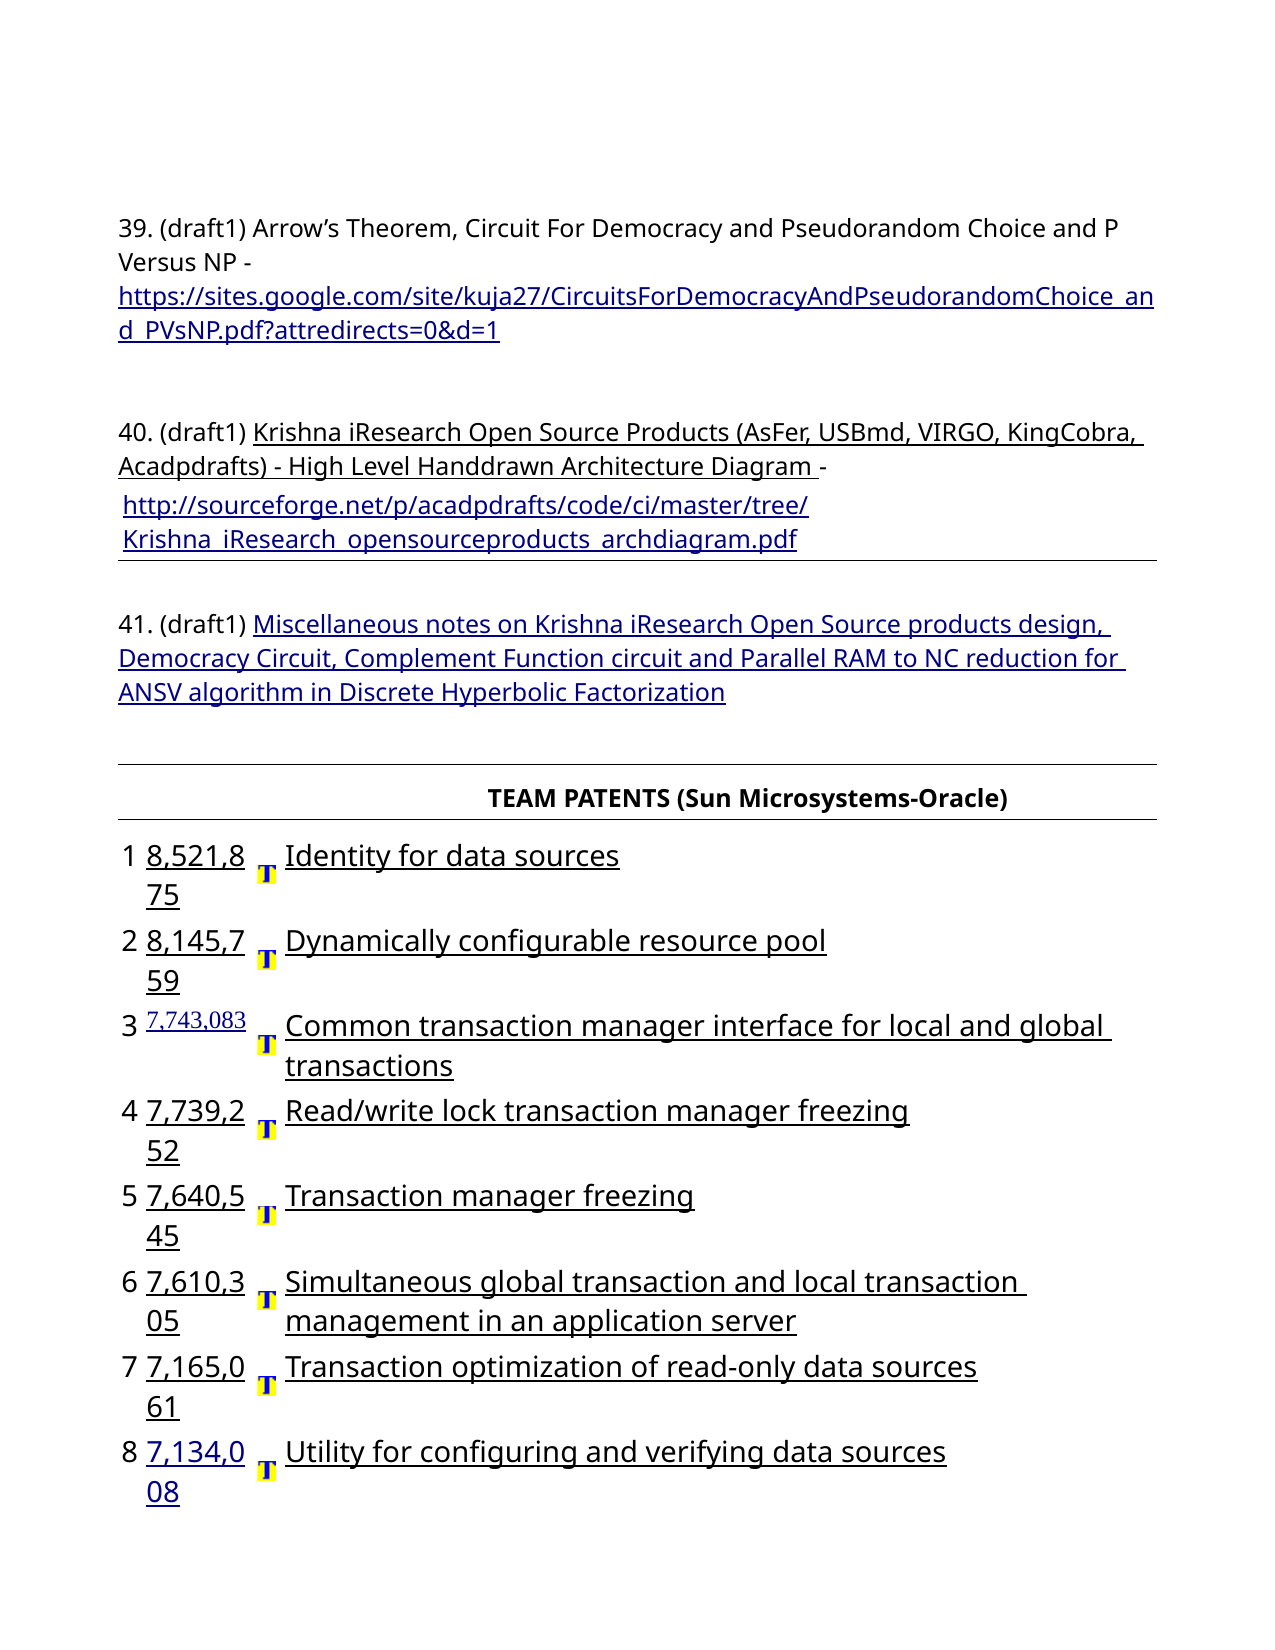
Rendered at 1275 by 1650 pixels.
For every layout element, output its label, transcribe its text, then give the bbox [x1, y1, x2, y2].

table_header 8,521,875 [143, 832, 254, 917]
picture [257, 865, 276, 884]
table_cell Dynamically configurable resource pool [282, 917, 1157, 1002]
table_cell 7,134,008 [143, 1429, 254, 1514]
table_cell 6 [118, 1258, 143, 1343]
table_cell 7,739,252 [143, 1088, 254, 1173]
table_cell Utility for configuring and verifying data sources [282, 1429, 1157, 1514]
table_cell [254, 1258, 282, 1343]
picture [257, 1120, 276, 1140]
text 39. (draft1) Arrow’s Theorem, Circuit For Democracy and Pseudorandom Choice and P Versus NP - https://sites.google.com/site/kuja27/CircuitsForDemocracyAndPseudorandomChoice_and_PVsNP.pdf?attredirects=0&d=1 [118, 210, 1157, 347]
table_cell Common transaction manager interface for local and global transactions [282, 1003, 1157, 1088]
picture [257, 950, 276, 970]
picture [257, 1206, 276, 1225]
table_cell 4 [118, 1088, 143, 1173]
table_header Identity for data sources [282, 832, 1157, 917]
table_cell 7,640,545 [143, 1173, 254, 1258]
table_cell 5 [118, 1173, 143, 1258]
text TEAM PATENTS (Sun Microsystems-Oracle) [118, 777, 1157, 819]
table_header 1 [118, 832, 143, 917]
table_cell Transaction optimization of read-only data sources [282, 1343, 1157, 1428]
table_cell [254, 1429, 282, 1514]
table_header [254, 832, 282, 917]
table_cell 8 [118, 1429, 143, 1514]
table_cell [254, 1173, 282, 1258]
table_cell 7 [118, 1343, 143, 1428]
table_cell [254, 1343, 282, 1428]
picture [257, 1291, 276, 1310]
table_cell 7,610,305 [143, 1258, 254, 1343]
text 41. (draft1) Miscellaneous notes on Krishna iResearch Open Source products design, Democracy Circuit, Complement Function circuit and Parallel RAM to NC reduction for ANSV algorithm in Discrete Hyperbolic Factorization [118, 606, 1157, 709]
picture [257, 1376, 276, 1396]
table_cell [254, 1088, 282, 1173]
table_cell [254, 917, 282, 1002]
text http://sourceforge.net/p/acadpdrafts/code/ci/master/tree/Krishna_iResearch_opensourceproducts_archdiagram.pdf [118, 483, 1157, 560]
table_cell Simultaneous global transaction and local transaction management in an application server [282, 1258, 1157, 1343]
table_cell 7,165,061 [143, 1343, 254, 1428]
picture [257, 1035, 276, 1055]
table_cell 3 [118, 1003, 143, 1088]
table_cell [254, 1003, 282, 1088]
table_cell Read/write lock transaction manager freezing [282, 1088, 1157, 1173]
table_cell 7,743,083 [143, 1003, 254, 1088]
table_cell 2 [118, 917, 143, 1002]
table_cell 8,145,759 [143, 917, 254, 1002]
picture [257, 1461, 276, 1481]
text 40. (draft1) Krishna iResearch Open Source Products (AsFer, USBmd, VIRGO, KingCobra, Acadpdrafts) - High Level Handdrawn Architecture Diagram - [118, 415, 1157, 483]
table_cell Transaction manager freezing [282, 1173, 1157, 1258]
